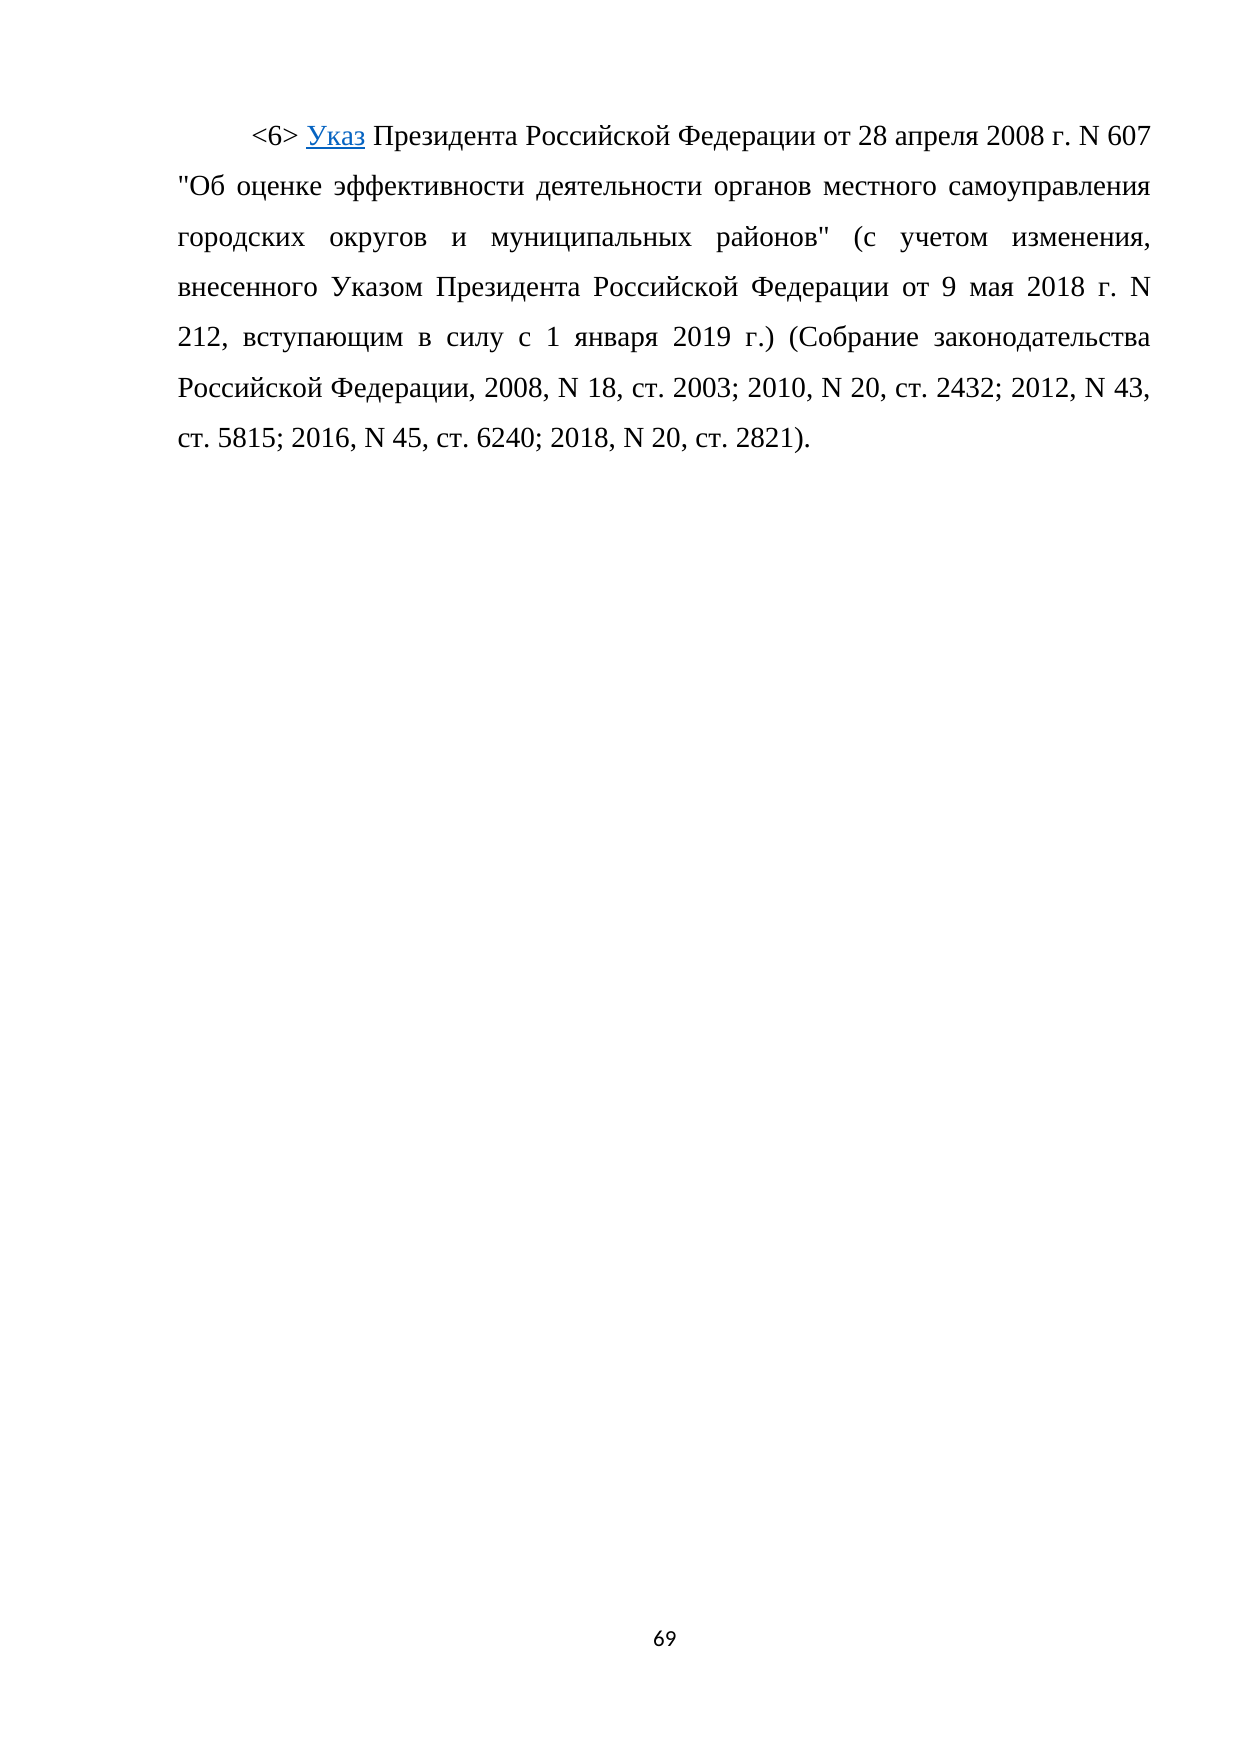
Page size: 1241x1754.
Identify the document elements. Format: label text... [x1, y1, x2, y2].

text <6> Указ Президента Российской Федерации от 28 апреля 2008 г. N 607 "Об оценке эффективности деятельности органов местного самоуправления городских округов и муниципальных районов" (с учетом изменения, внесенного Указом Президента Российской Федерации от 9 мая 2018 г. N 212, вступающим в силу с 1 января 2019 г.) (Собрание законодательства Российской Федерации, 2008, N 18, ст. 2003; 2010, N 20, ст. 2432; 2012, N 43, ст. 5815; 2016, N 45, ст. 6240; 2018, N 20, ст. 2821). [177, 118, 1152, 453]
